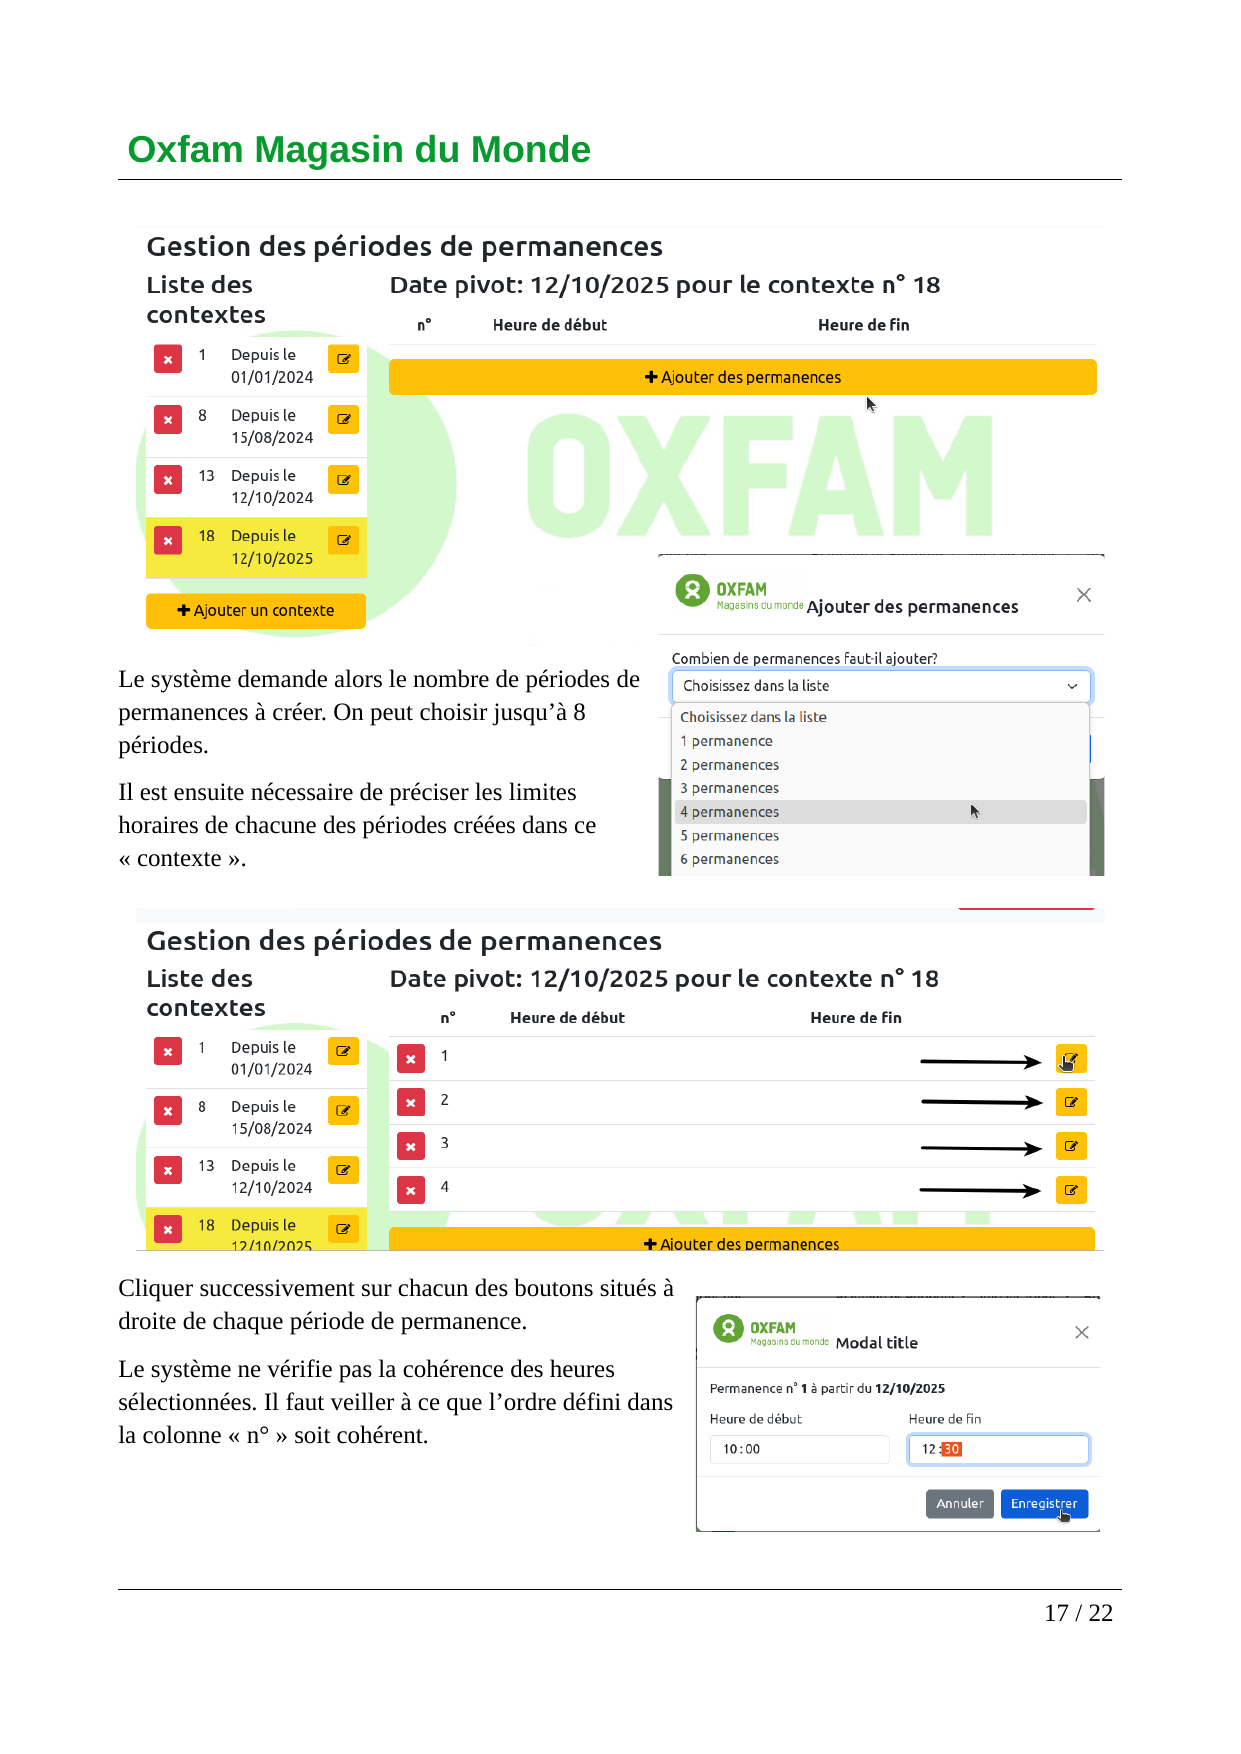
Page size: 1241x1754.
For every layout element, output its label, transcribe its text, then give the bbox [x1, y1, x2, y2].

text Le système demande alors le nombre de périodes de permanences à créer. On peut choisir jusqu’à 8 périodes. [118, 208, 1122, 891]
text Le système ne vérifie pas la cohérence des heures sélectionnées. Il faut veiller à ce que l’ordre défini dans la colonne « n° » soit cohérent. [118, 1354, 678, 1448]
text Cliquer successivement sur chacun des boutons situés à droite de chaque période de permanence. [118, 891, 1122, 1549]
picture [135, 226, 1105, 646]
picture [695, 1296, 1101, 1532]
picture [135, 908, 1105, 1251]
picture [658, 554, 1105, 876]
text Il est ensuite nécessaire de préciser les limites horaires de chacune des périodes créées dans ce « contexte ». [118, 777, 641, 872]
